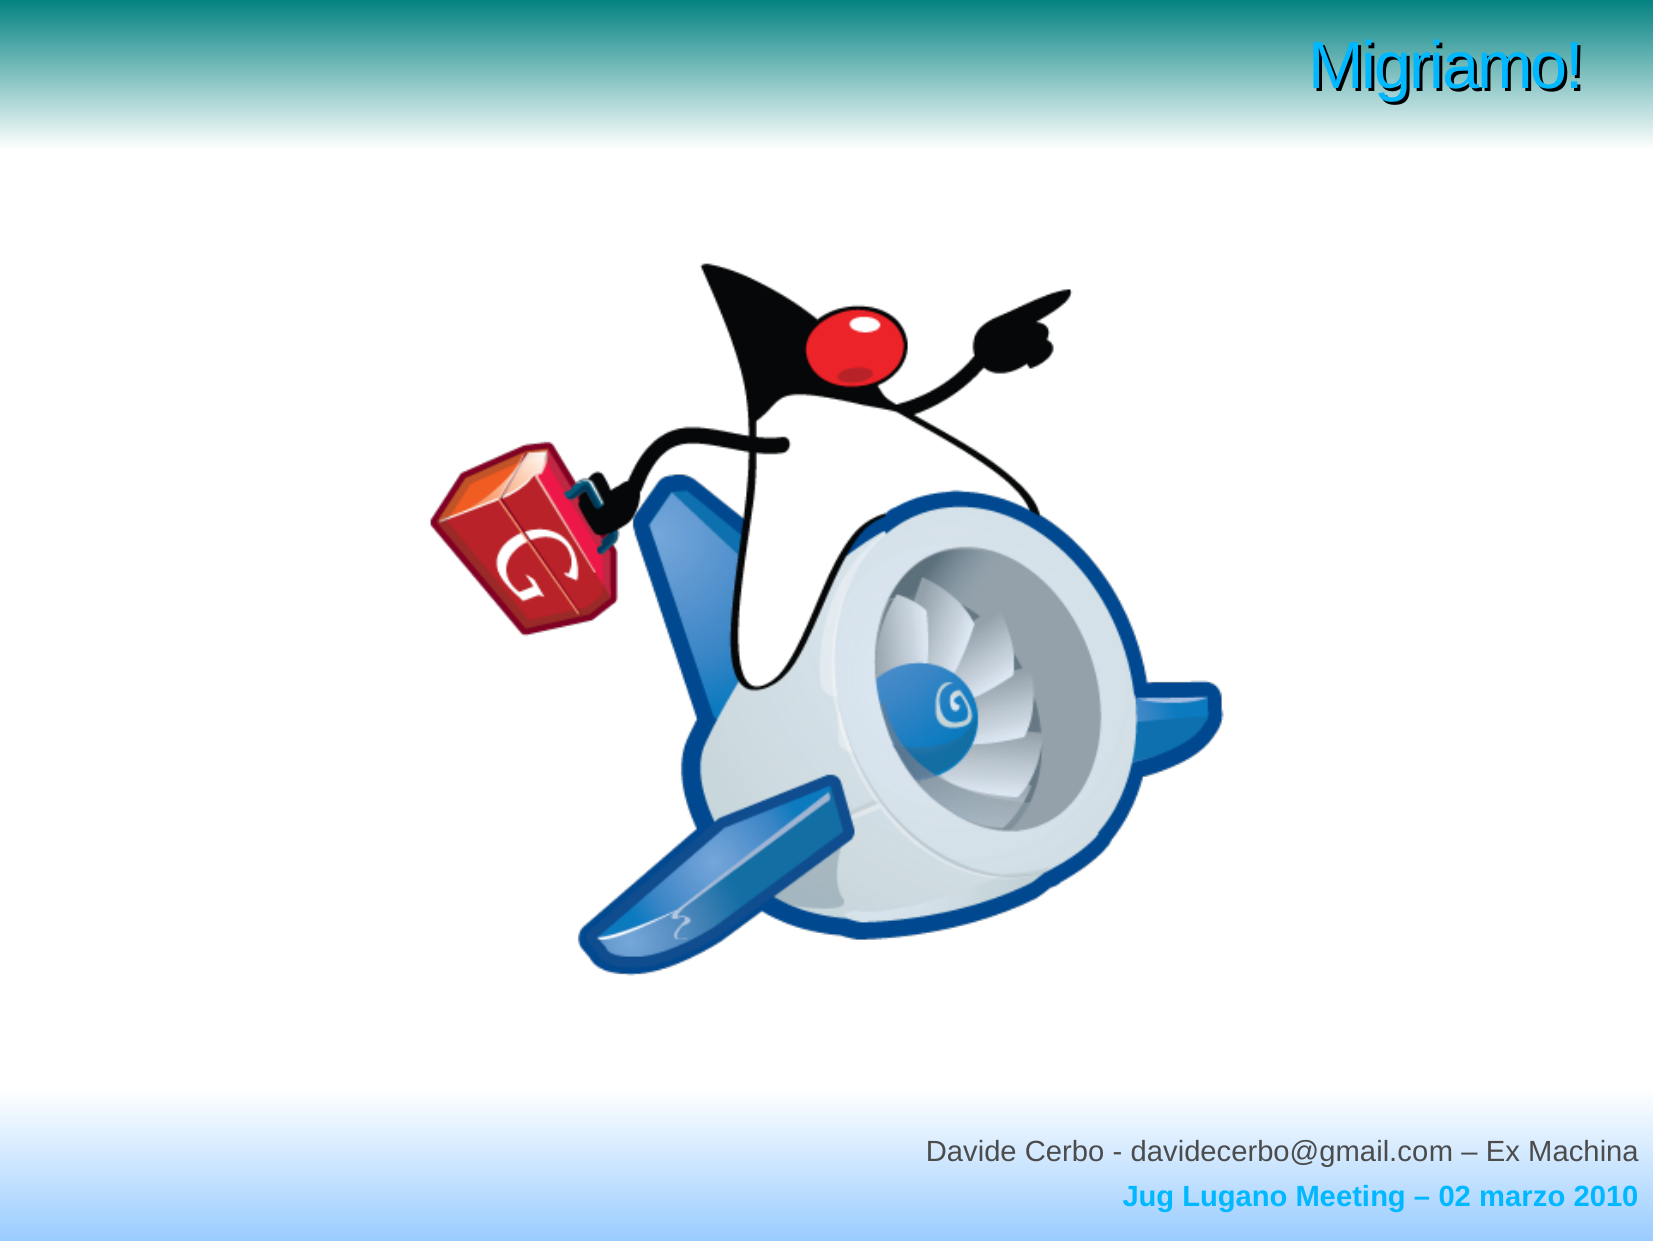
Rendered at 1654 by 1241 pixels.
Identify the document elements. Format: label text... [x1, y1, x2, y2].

picture [426, 259, 1227, 981]
title Migriamo! [108, 7, 1585, 124]
